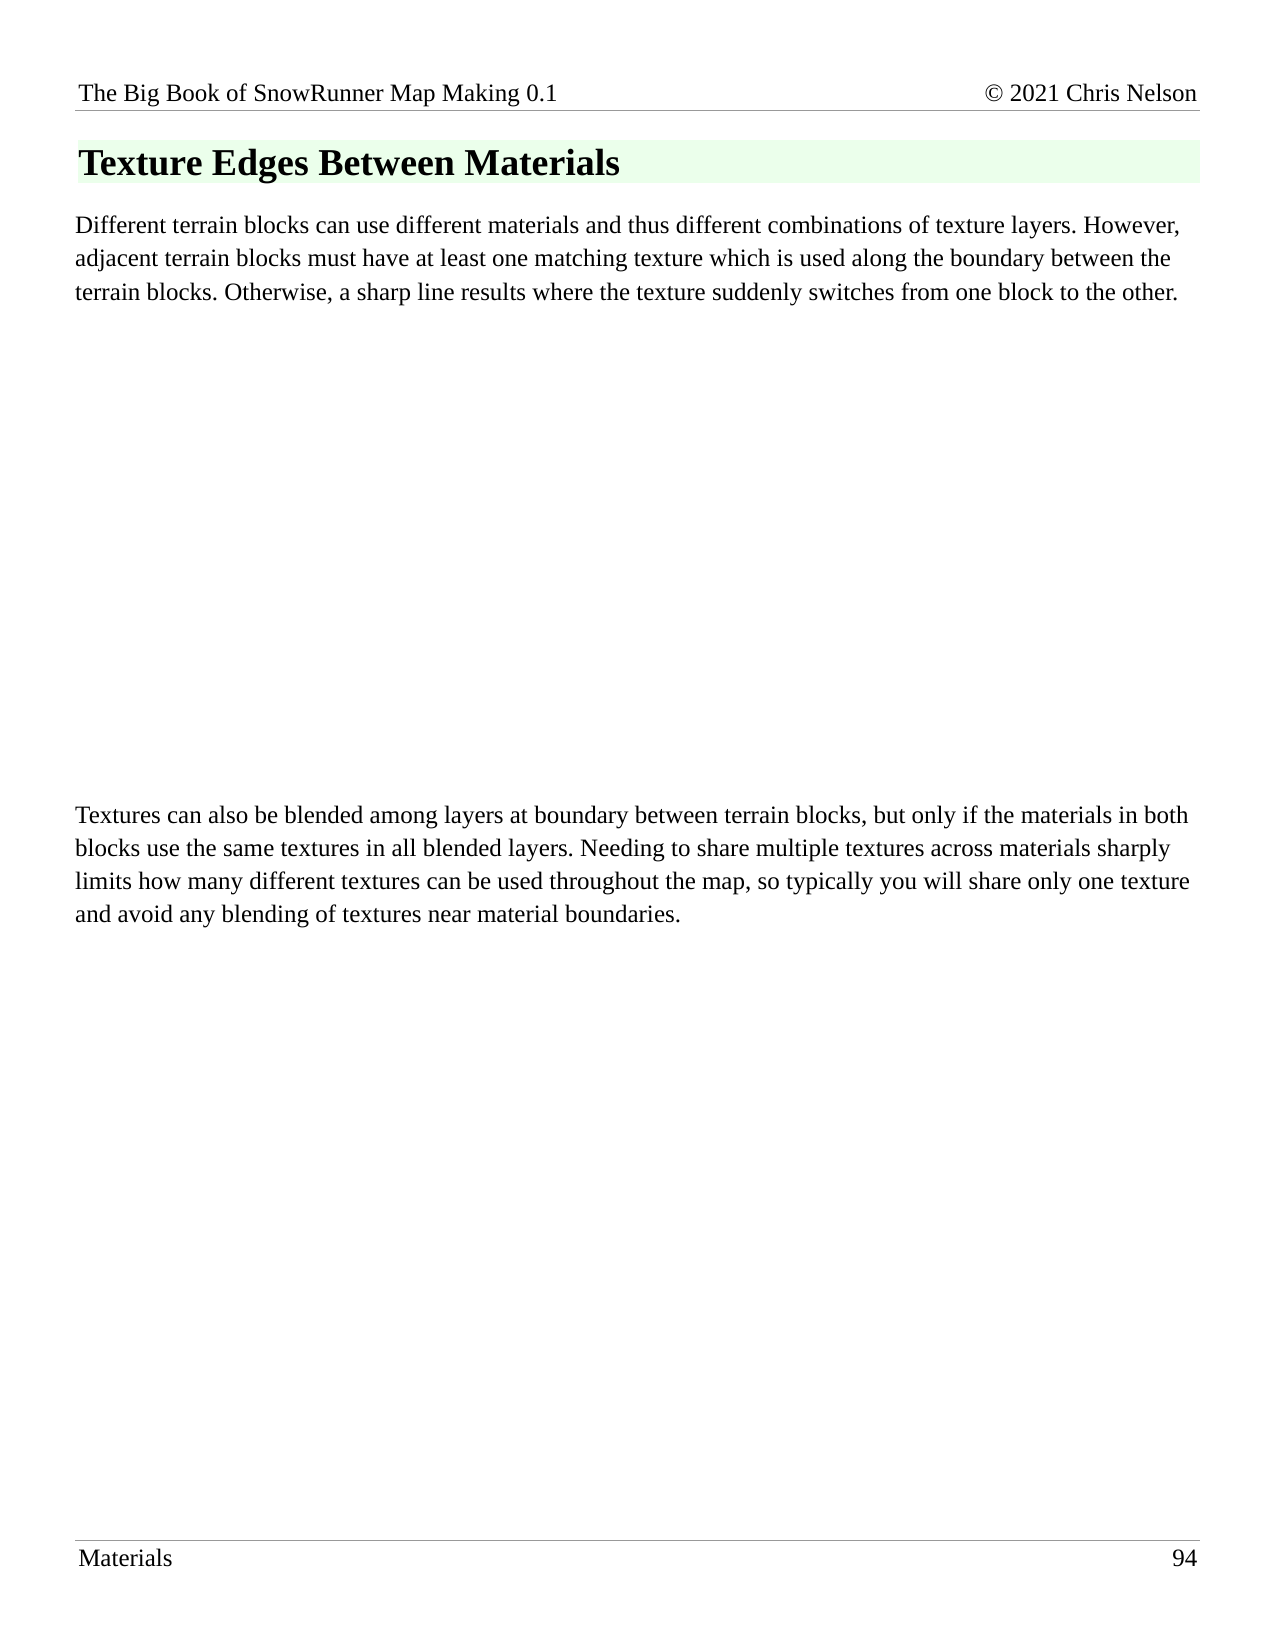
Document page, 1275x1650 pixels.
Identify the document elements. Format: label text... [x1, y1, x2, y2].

subtitle Texture Edges Between Materials [78, 140, 1200, 183]
text Textures can also be blended among layers at boundary between terrain blocks, but only if the materials in both blocks use the same textures in all blended layers. Needing to share multiple textures across materials sharply limits how many different textures can be used throughout the map, so typically you will share only one texture and avoid any blending of textures near material boundaries. [75, 800, 1200, 928]
text Different terrain blocks can use different materials and thus different combinations of texture layers. However, adjacent terrain blocks must have at least one matching texture which is used along the boundary between the terrain blocks. Otherwise, a sharp line results where the texture suddenly switches from one block to the other. [75, 211, 1200, 305]
